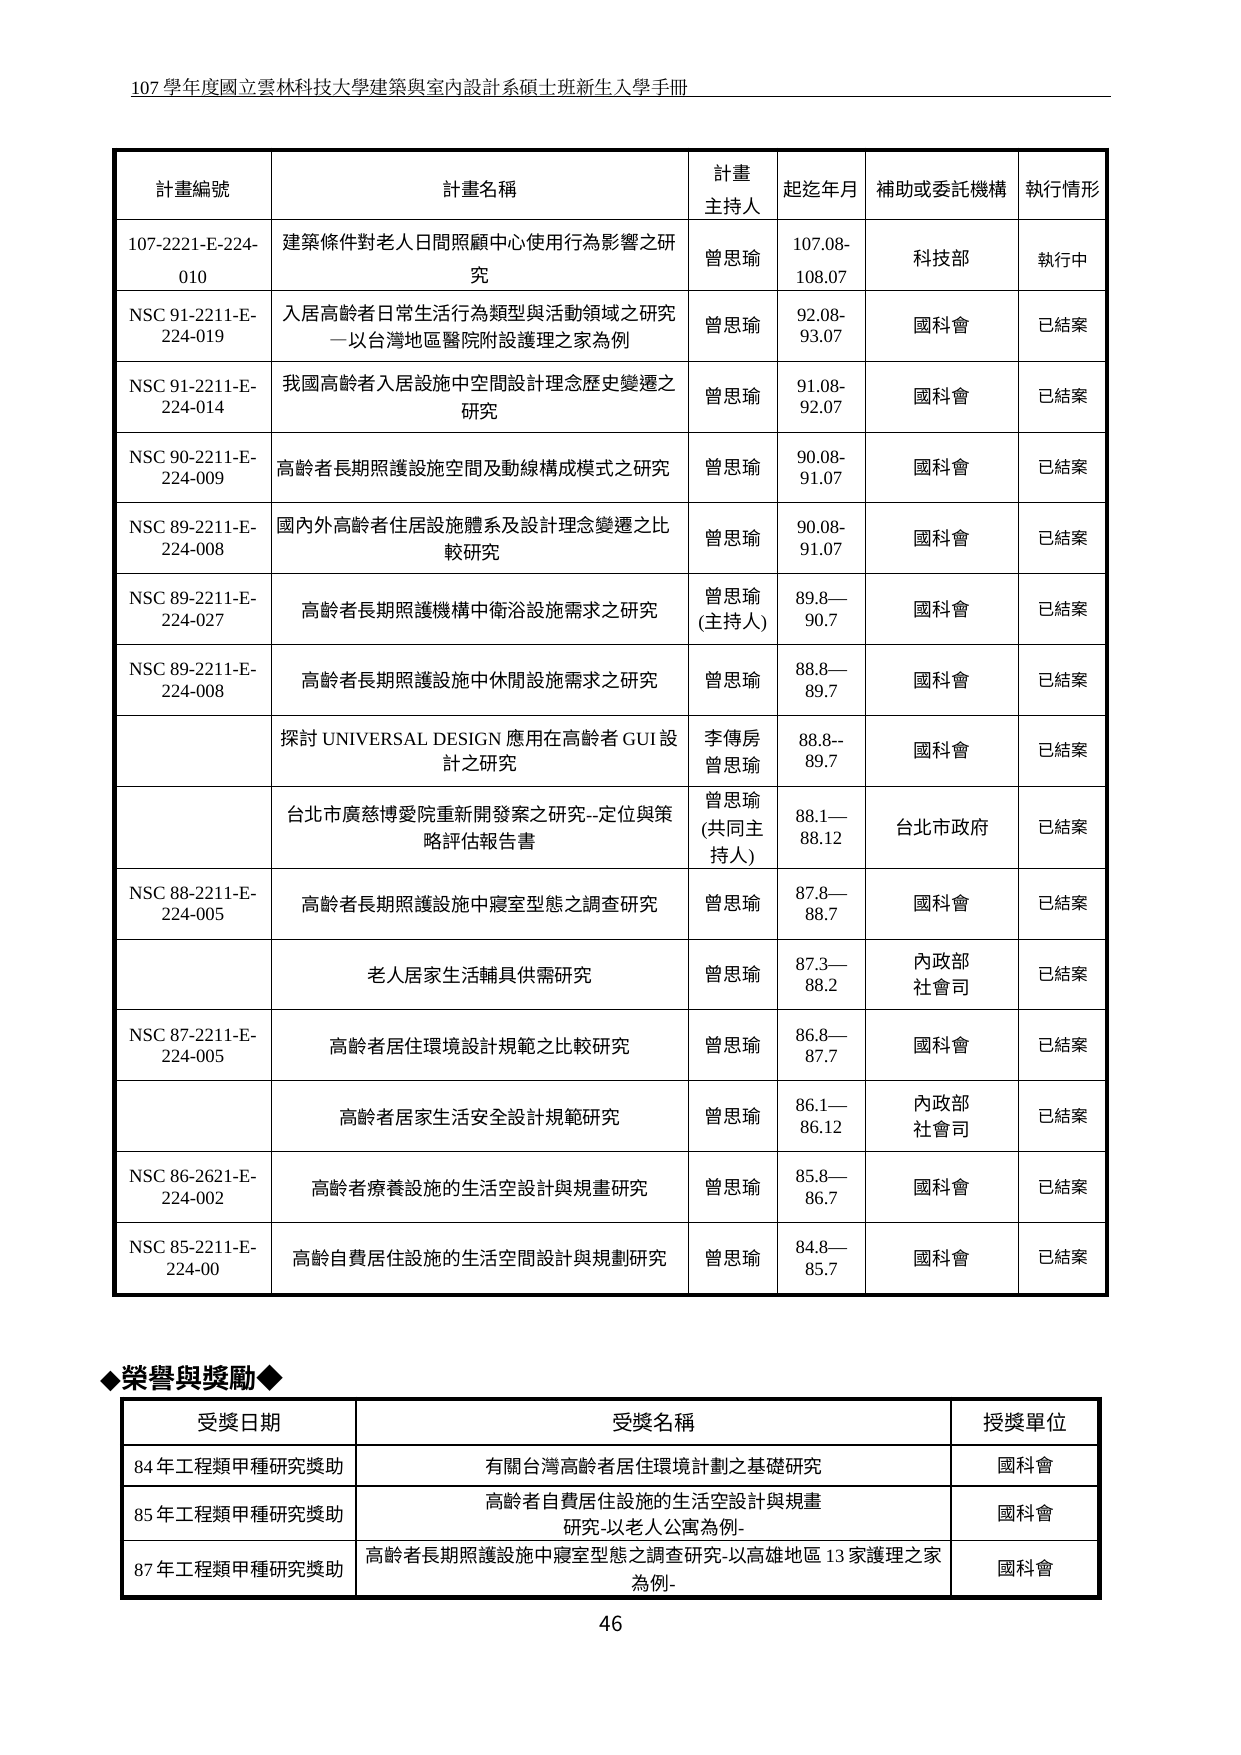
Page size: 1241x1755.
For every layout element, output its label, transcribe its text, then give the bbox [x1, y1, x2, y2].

table_header 執行情形 [1019, 152, 1105, 219]
table_cell 84年工程類甲種研究獎助 [124, 1446, 355, 1485]
table_cell 90.08-91.07 [778, 503, 865, 573]
table_cell 曾思瑜 [689, 291, 777, 361]
table_cell 84.8—85.7 [778, 1223, 865, 1293]
table_cell 國科會 [866, 574, 1018, 644]
table_cell 92.08-93.07 [778, 291, 865, 361]
table_cell 曾思瑜 [689, 503, 777, 573]
table_cell 國科會 [866, 291, 1018, 361]
table_cell 國科會 [866, 645, 1018, 715]
table_cell 90.08-91.07 [778, 433, 865, 502]
table_cell 執行中 [1019, 220, 1105, 290]
table_cell 已結案 [1019, 1152, 1105, 1222]
table_cell 內政部 社會司 [866, 940, 1018, 1009]
table_cell 國科會 [866, 1010, 1018, 1080]
table_cell 87.8—88.7 [778, 869, 865, 938]
table_cell 台北市政府 [866, 787, 1018, 868]
table_cell 88.1—88.12 [778, 787, 865, 868]
table_cell 我國高齡者入居設施中空間設計理念歷史變遷之研究 [272, 362, 688, 431]
table_cell 已結案 [1019, 645, 1105, 715]
table_cell 科技部 [866, 220, 1018, 290]
table_cell 高齡自費居住設施的生活空間設計與規劃研究 [272, 1223, 688, 1293]
table_cell 高齡者居家生活安全設計規範研究 [272, 1081, 688, 1151]
table_cell 87年工程類甲種研究獎助 [124, 1541, 355, 1595]
table_cell 89.8—90.7 [778, 574, 865, 644]
table_cell NSC 88-2211-E-224-005 [117, 869, 271, 938]
table_cell [117, 1081, 271, 1151]
table_header 授獎單位 [952, 1401, 1097, 1444]
table_cell 曾思瑜 [689, 1081, 777, 1151]
table_cell 曾思瑜 [689, 1152, 777, 1222]
table_cell 91.08-92.07 [778, 362, 865, 431]
table_cell [117, 716, 271, 786]
table_cell 86.8—87.7 [778, 1010, 865, 1080]
table_cell 88.8—89.7 [778, 645, 865, 715]
table_cell NSC 91-2211-E-224-019 [117, 291, 271, 361]
table_cell 107-2221-E-224-010 [117, 220, 271, 290]
table_cell 86.1—86.12 [778, 1081, 865, 1151]
table_cell 高齡者長期照護設施中寢室型態之調查研究-以高雄地區13家護理之家為例- [357, 1541, 950, 1595]
table_cell 老人居家生活輔具供需研究 [272, 940, 688, 1009]
table_header 計畫編號 [117, 152, 271, 219]
table_cell 曾思瑜 [689, 1223, 777, 1293]
table_cell 107.08-108.07 [778, 220, 865, 290]
table_cell 已結案 [1019, 869, 1105, 938]
table_cell 曾思瑜 [689, 869, 777, 938]
table_cell NSC 91-2211-E-224-014 [117, 362, 271, 431]
table_cell NSC 89-2211-E-224-027 [117, 574, 271, 644]
table_cell NSC 89-2211-E-224-008 [117, 645, 271, 715]
table_cell 已結案 [1019, 1223, 1105, 1293]
table_cell 探討UNIVERSAL DESIGN 應用在高齡者GUI設計之研究 [272, 716, 688, 786]
table_cell NSC 85-2211-E-224-00 [117, 1223, 271, 1293]
table_cell 曾思瑜 [689, 362, 777, 431]
table_cell 已結案 [1019, 940, 1105, 1009]
table_cell 曾思瑜(共同主持人) [689, 787, 777, 868]
table_cell 85.8—86.7 [778, 1152, 865, 1222]
table_cell 曾思瑜 [689, 645, 777, 715]
table_cell 高齡者長期照護機構中衛浴設施需求之研究 [272, 574, 688, 644]
table_cell 國科會 [952, 1446, 1097, 1485]
table_cell 已結案 [1019, 787, 1105, 868]
table_cell 已結案 [1019, 362, 1105, 431]
table_cell 內政部 社會司 [866, 1081, 1018, 1151]
table_cell 已結案 [1019, 503, 1105, 573]
table_cell 88.8--89.7 [778, 716, 865, 786]
table_cell NSC 87-2211-E-224-005 [117, 1010, 271, 1080]
table_header 計畫 主持人 [689, 152, 777, 219]
table_cell 國科會 [866, 433, 1018, 502]
table_cell 曾思瑜 [689, 433, 777, 502]
table_cell 已結案 [1019, 574, 1105, 644]
table_cell 國科會 [866, 503, 1018, 573]
table_cell 已結案 [1019, 716, 1105, 786]
table_cell 國科會 [952, 1487, 1097, 1539]
table_cell 國科會 [866, 716, 1018, 786]
table_cell 國科會 [952, 1541, 1097, 1595]
table_header 受獎名稱 [357, 1401, 950, 1444]
table_cell 李傳房 曾思瑜 [689, 716, 777, 786]
table_cell 已結案 [1019, 291, 1105, 361]
table_cell 建築條件對老人日間照顧中心使用行為影響之研究 [272, 220, 688, 290]
table_cell 高齡者長期照護設施中寢室型態之調查研究 [272, 869, 688, 938]
table_cell 高齡者療養設施的生活空設計與規畫研究 [272, 1152, 688, 1222]
table_header 計畫名稱 [272, 152, 688, 219]
table_cell 台北市廣慈博愛院重新開發案之研究--定位與策略評估報告書 [272, 787, 688, 868]
table_cell 高齡者居住環境設計規範之比較研究 [272, 1010, 688, 1080]
table_header 起迄年月 [778, 152, 865, 219]
table_cell 已結案 [1019, 1081, 1105, 1151]
table_cell [117, 787, 271, 868]
table_cell 國科會 [866, 362, 1018, 431]
table_cell 85年工程類甲種研究獎助 [124, 1487, 355, 1539]
table_cell [117, 940, 271, 1009]
table_cell 入居高齡者日常生活行為類型與活動領域之研究—以台灣地區醫院附設護理之家為例 [272, 291, 688, 361]
table_header 補助或委託機構 [866, 152, 1018, 219]
table_cell 已結案 [1019, 433, 1105, 502]
table_cell 國科會 [866, 869, 1018, 938]
table_cell NSC 89-2211-E-224-008 [117, 503, 271, 573]
table_cell 曾思瑜 [689, 940, 777, 1009]
table_cell 有關台灣高齡者居住環境計劃之基礎研究 [357, 1446, 950, 1485]
table_header 受獎日期 [124, 1401, 355, 1444]
table_cell 曾思瑜 [689, 220, 777, 290]
table_cell 國科會 [866, 1223, 1018, 1293]
text ◆榮譽與獎勵◆ [100, 1360, 1122, 1397]
table_cell 高齡者長期照護設施中休閒設施需求之研究 [272, 645, 688, 715]
table_cell 曾思瑜 [689, 1010, 777, 1080]
table_cell 國科會 [866, 1152, 1018, 1222]
table_cell 曾思瑜 (主持人) [689, 574, 777, 644]
table_cell 已結案 [1019, 1010, 1105, 1080]
table_cell 國內外高齡者住居設施體系及設計理念變遷之比較研究 [272, 503, 688, 573]
table_cell NSC 86-2621-E-224-002 [117, 1152, 271, 1222]
table_cell 高齡者自費居住設施的生活空設計與規畫 研究-以老人公寓為例- [357, 1487, 950, 1539]
table_cell 87.3—88.2 [778, 940, 865, 1009]
table_cell NSC 90-2211-E-224-009 [117, 433, 271, 502]
table_cell 高齡者長期照護設施空間及動線構成模式之研究 [272, 433, 688, 502]
